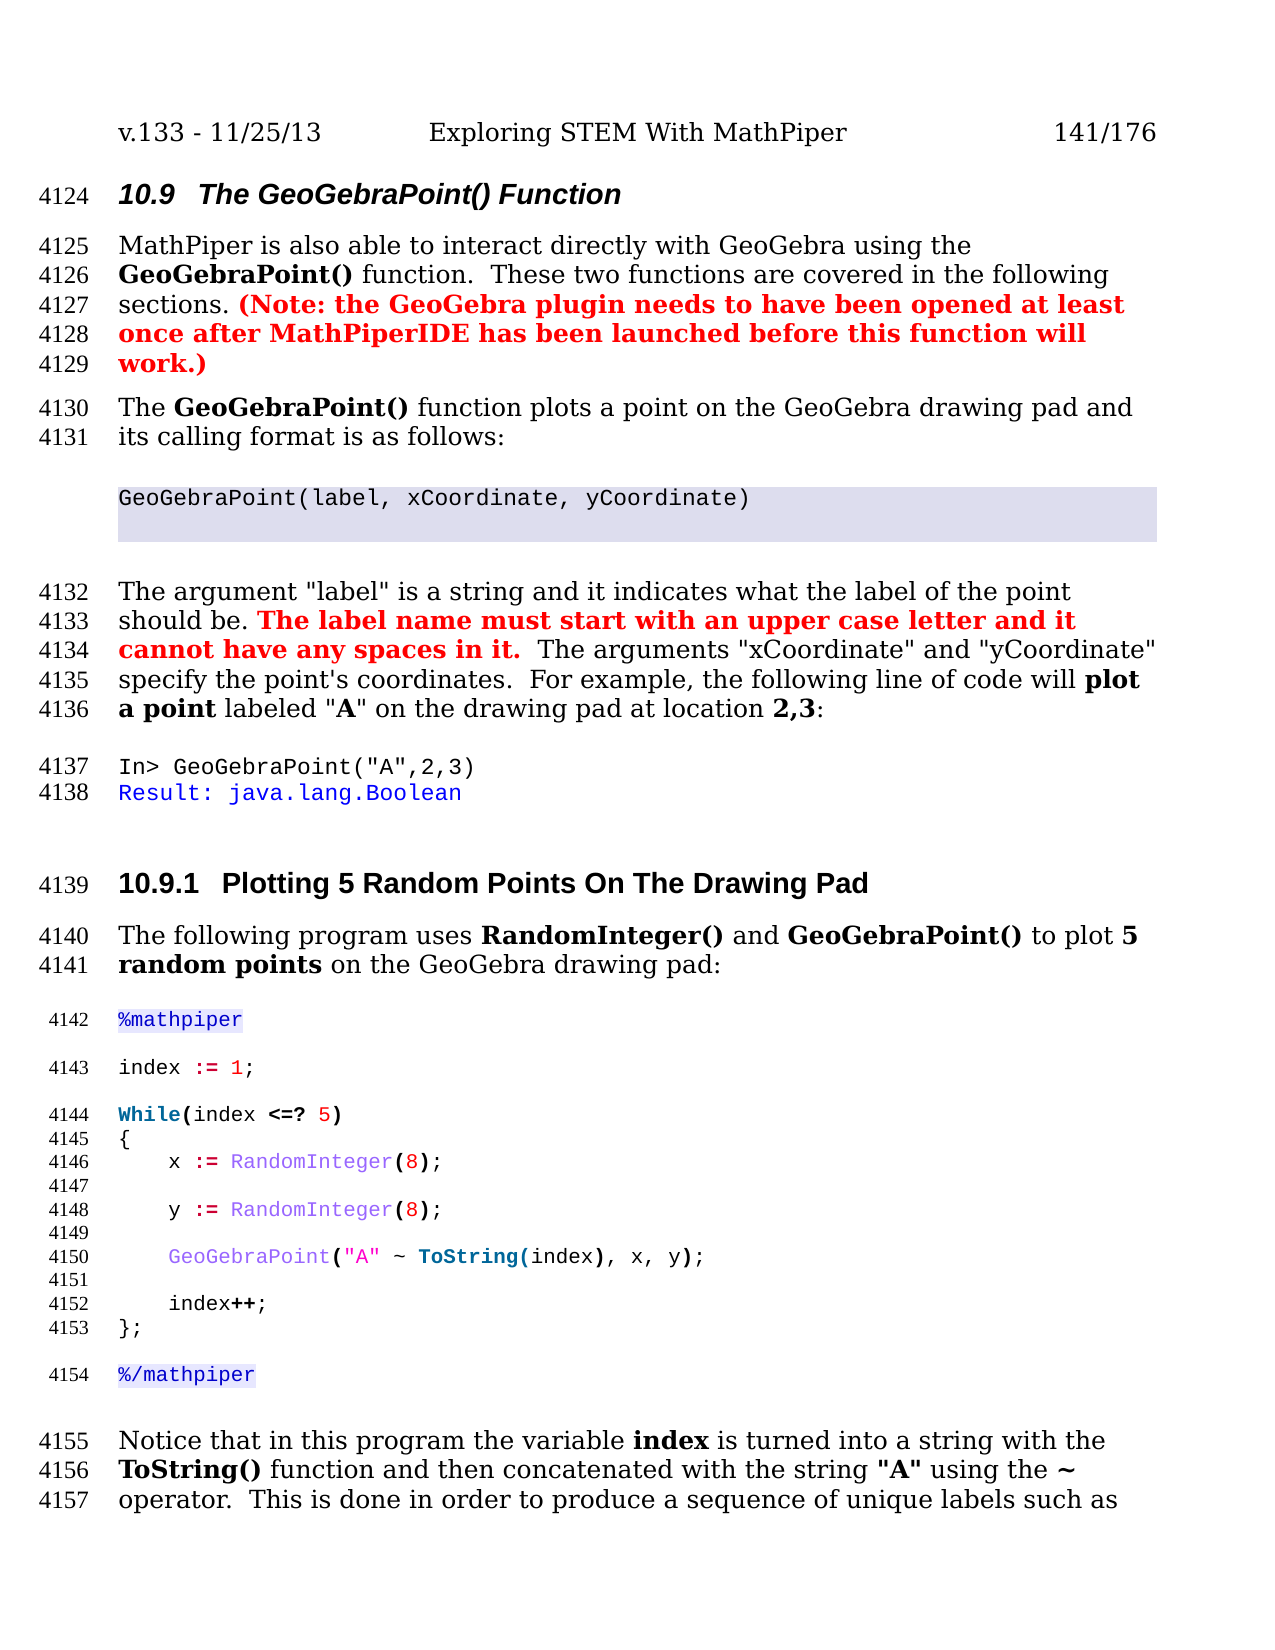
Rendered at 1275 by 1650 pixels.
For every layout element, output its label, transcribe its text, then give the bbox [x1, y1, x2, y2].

table_header GeoGebraPoint(label, xCoordinate, yCoordinate) [118, 487, 1157, 542]
text index := 1; [118, 1057, 1157, 1080]
text }; [118, 1317, 1157, 1340]
subtitle The GeoGebraPoint() Function [118, 177, 1157, 210]
text { [118, 1128, 1157, 1151]
text %/mathpiper [118, 1364, 1157, 1388]
text x := RandomInteger(8); [118, 1151, 1157, 1175]
subtitle Plotting 5 Random Points On The Drawing Pad [118, 866, 1157, 900]
text %mathpiper [118, 1009, 1157, 1033]
text MathPiper is also able to interact directly with GeoGebra using the GeoGebraPoint() function. These two functions are covered in the following sections. (Note: the GeoGebra plugin needs to have been opened at least once after MathPiperIDE has been launched before this function will work.) [118, 231, 1157, 378]
text y := RandomInteger(8); [118, 1198, 1157, 1222]
text Notice that in this program the variable index is turned into a string with the ToString() function and then concatenated with the string "A" using the ~ operator. This is done in order to produce a sequence of unique labels such as [118, 1426, 1157, 1514]
text In> GeoGebraPoint("A",2,3) [118, 756, 1157, 782]
text GeoGebraPoint("A" ~ ToString(index), x, y); [118, 1246, 1157, 1269]
text index++; [118, 1293, 1157, 1317]
text The following program uses RandomInteger() and GeoGebraPoint() to plot 5 random points on the GeoGebra drawing pad: [118, 921, 1157, 980]
text While(index <=? 5) [118, 1104, 1157, 1128]
text The GeoGebraPoint() function plots a point on the GeoGebra drawing pad and its calling format is as follows: [118, 393, 1157, 451]
text Result: java.lang.Boolean [118, 782, 1157, 807]
text The argument "label" is a string and it indicates what the label of the point should be. The label name must start with an upper case letter and it cannot have any spaces in it. The arguments "xCoordinate" and "yCoordinate" specify the point's coordinates. For example, the following line of code will plot a point labeled "A" on the drawing pad at location 2,3: [118, 577, 1157, 724]
